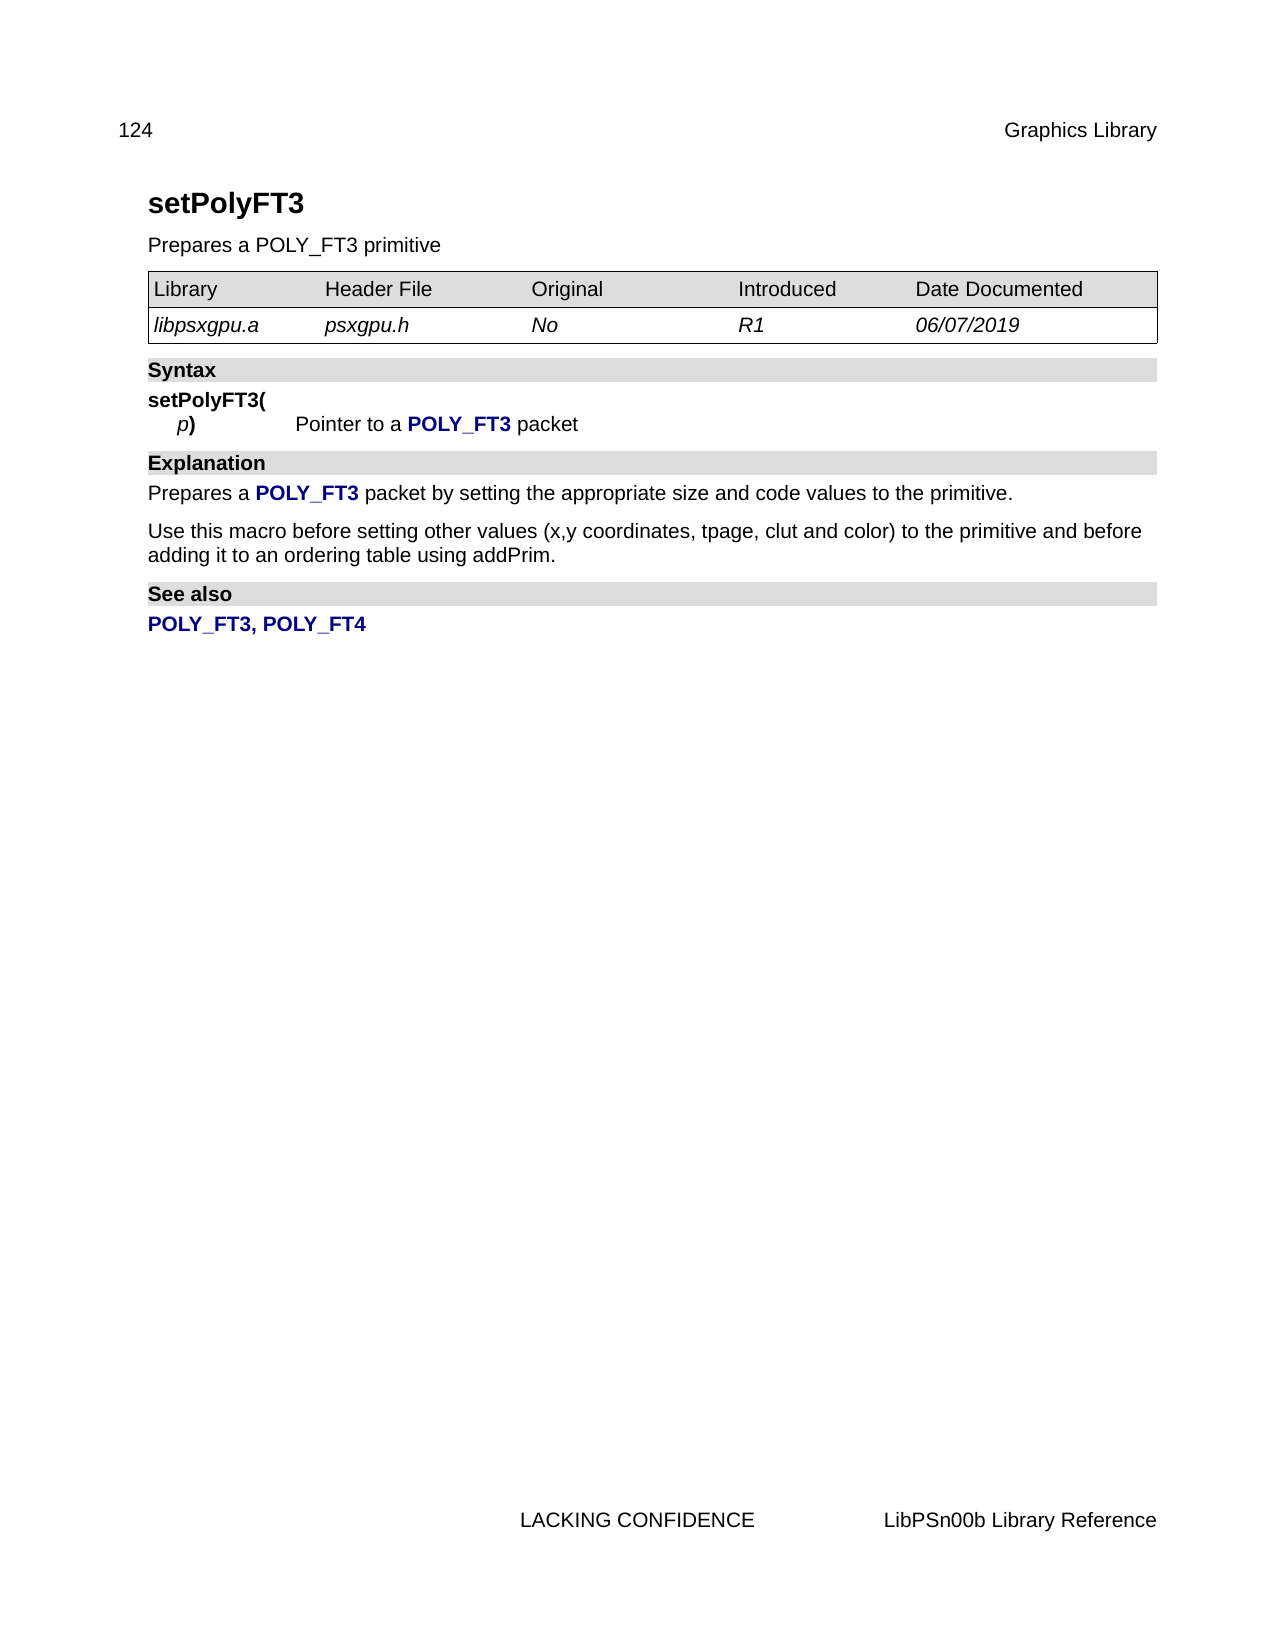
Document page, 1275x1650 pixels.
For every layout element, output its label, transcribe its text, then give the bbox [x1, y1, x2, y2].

subtitle Explanation [148, 451, 1157, 475]
text Library Header File Original Introduced Date Documented [149, 272, 1157, 307]
text libpsxgpu.a psxgpu.h No R1 06/07/2019 [149, 308, 1157, 343]
text setPolyFT3( [148, 388, 1157, 412]
subtitle setPolyFT3 [148, 186, 1157, 220]
text Prepares a POLY_FT3 packet by setting the appropriate size and code values to the primitive. [148, 481, 1157, 504]
text POLY_FT3, POLY_FT4 [148, 612, 1157, 636]
text p) Pointer to a POLY_FT3 packet [148, 412, 1157, 436]
text Use this macro before setting other values (x,y coordinates, tpage, clut and color) to the primitive and before adding it to an ordering table using addPrim. [148, 519, 1157, 567]
subtitle Syntax [148, 358, 1157, 382]
text Prepares a POLY_FT3 primitive [148, 232, 1157, 256]
subtitle See also [148, 582, 1157, 606]
